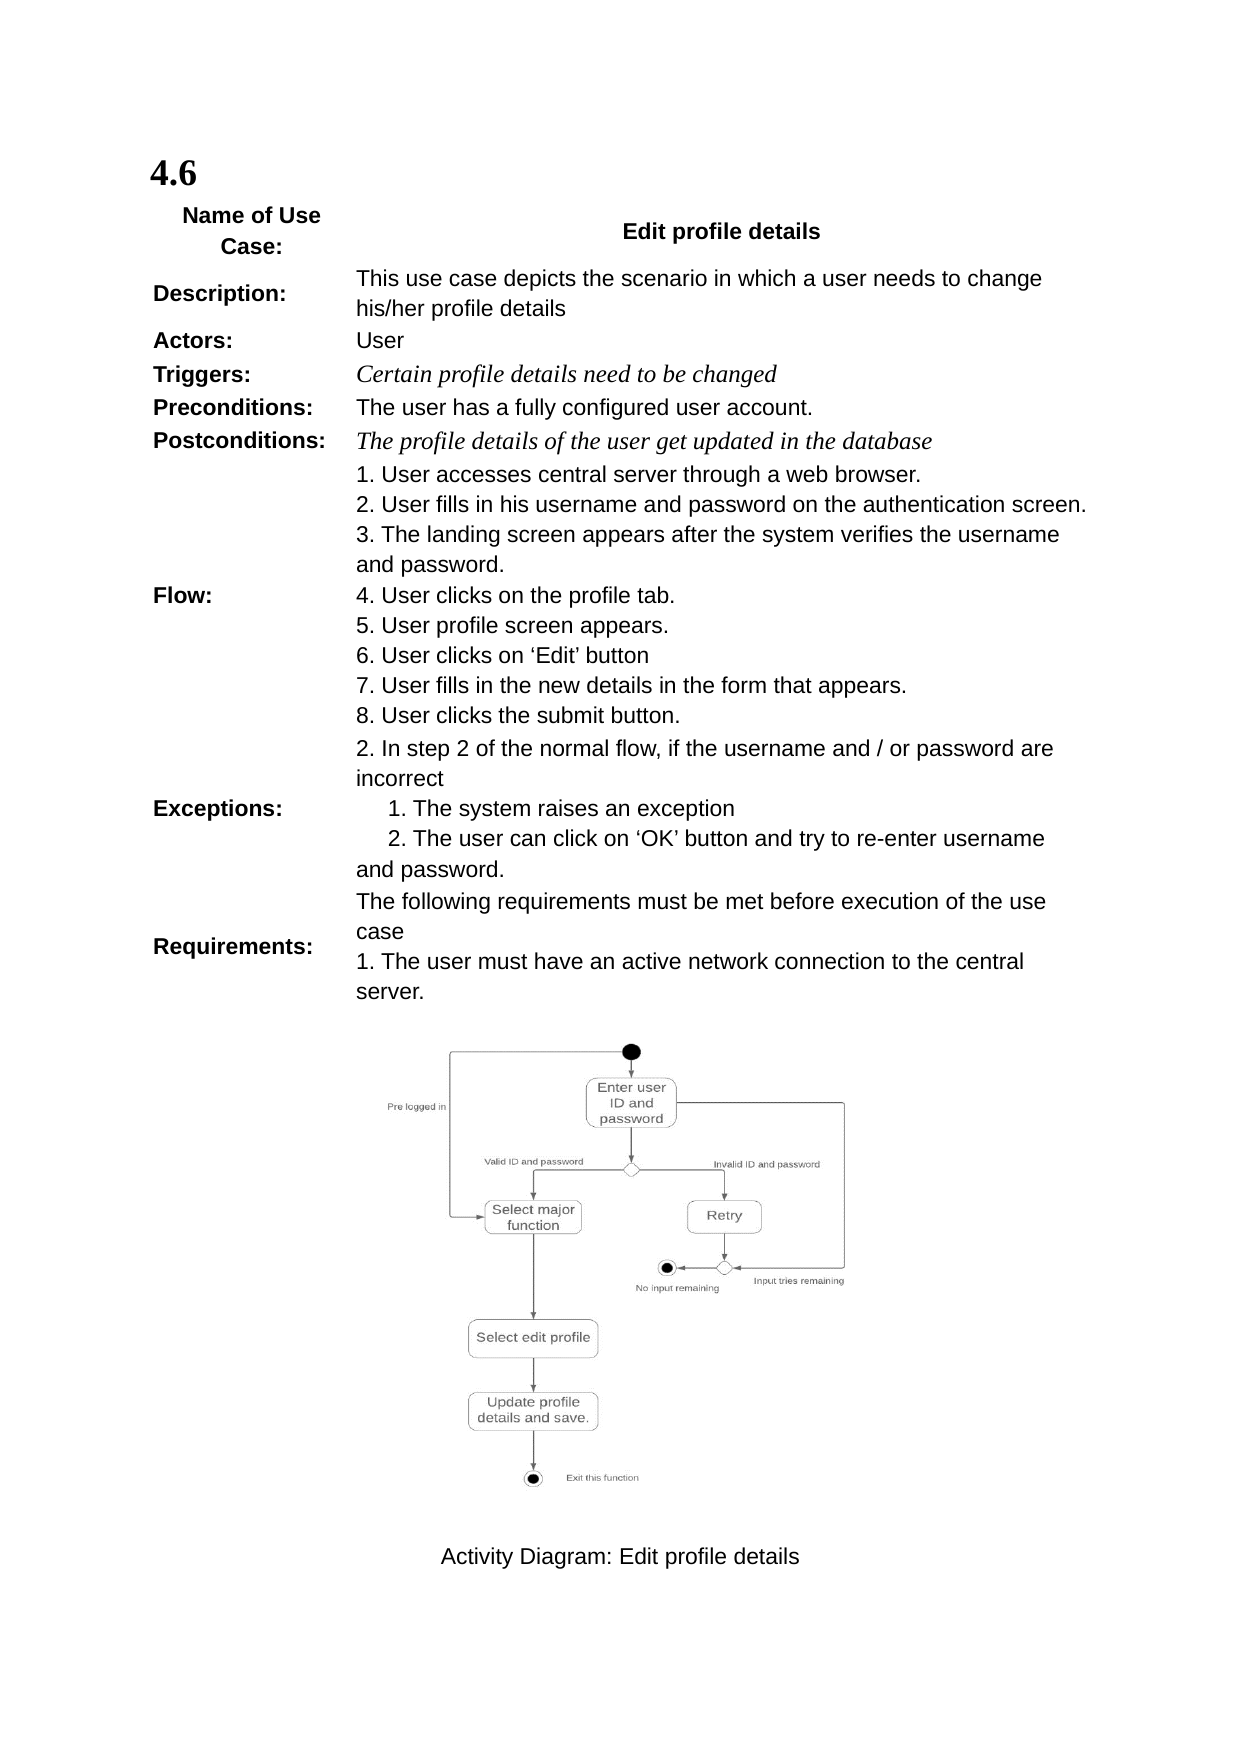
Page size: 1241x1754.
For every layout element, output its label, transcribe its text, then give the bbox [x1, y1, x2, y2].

table_cell 2. In step 2 of the normal flow, if the username and / or password are incorrect 1. The system raises an exception 2. The user can click on ‘OK’ button and try to re-enter username and password. [353, 732, 1090, 885]
table_cell User [353, 324, 1090, 357]
table_cell Description: [150, 262, 353, 324]
table_header Name of Use Case: [150, 200, 353, 262]
picture [350, 1039, 890, 1543]
table_header Edit profile details [353, 200, 1090, 262]
table_cell Exceptions: [150, 732, 353, 885]
table_cell Triggers: [150, 357, 353, 391]
table_cell Postconditions: [150, 423, 353, 458]
text Activity Diagram: Edit profile details [150, 1543, 1090, 1569]
table_cell Flow: [150, 458, 353, 732]
table_cell Actors: [150, 324, 353, 357]
text 4.6 [150, 150, 1090, 193]
table_cell 1. User accesses central server through a web browser. 2. User fills in his username and password on the authentication screen. 3. The landing screen appears after the system verifies the username and password. 4. User clicks on the profile tab. 5. User profile screen appears. 6. User clicks on ‘Edit’ button 7. User fills in the new details in the form that appears. 8. User clicks the submit button. [353, 458, 1090, 732]
table_cell The user has a fully configured user account. [353, 391, 1090, 423]
table_cell Preconditions: [150, 391, 353, 423]
table_cell The profile details of the user get updated in the database [353, 423, 1090, 458]
table_cell Certain profile details need to be changed [353, 357, 1090, 391]
table_cell The following requirements must be met before execution of the use case 1. The user must have an active network connection to the central server. [353, 885, 1090, 1008]
table_cell Requirements: [150, 885, 353, 1008]
table_cell This use case depicts the scenario in which a user needs to change his/her profile details [353, 262, 1090, 324]
